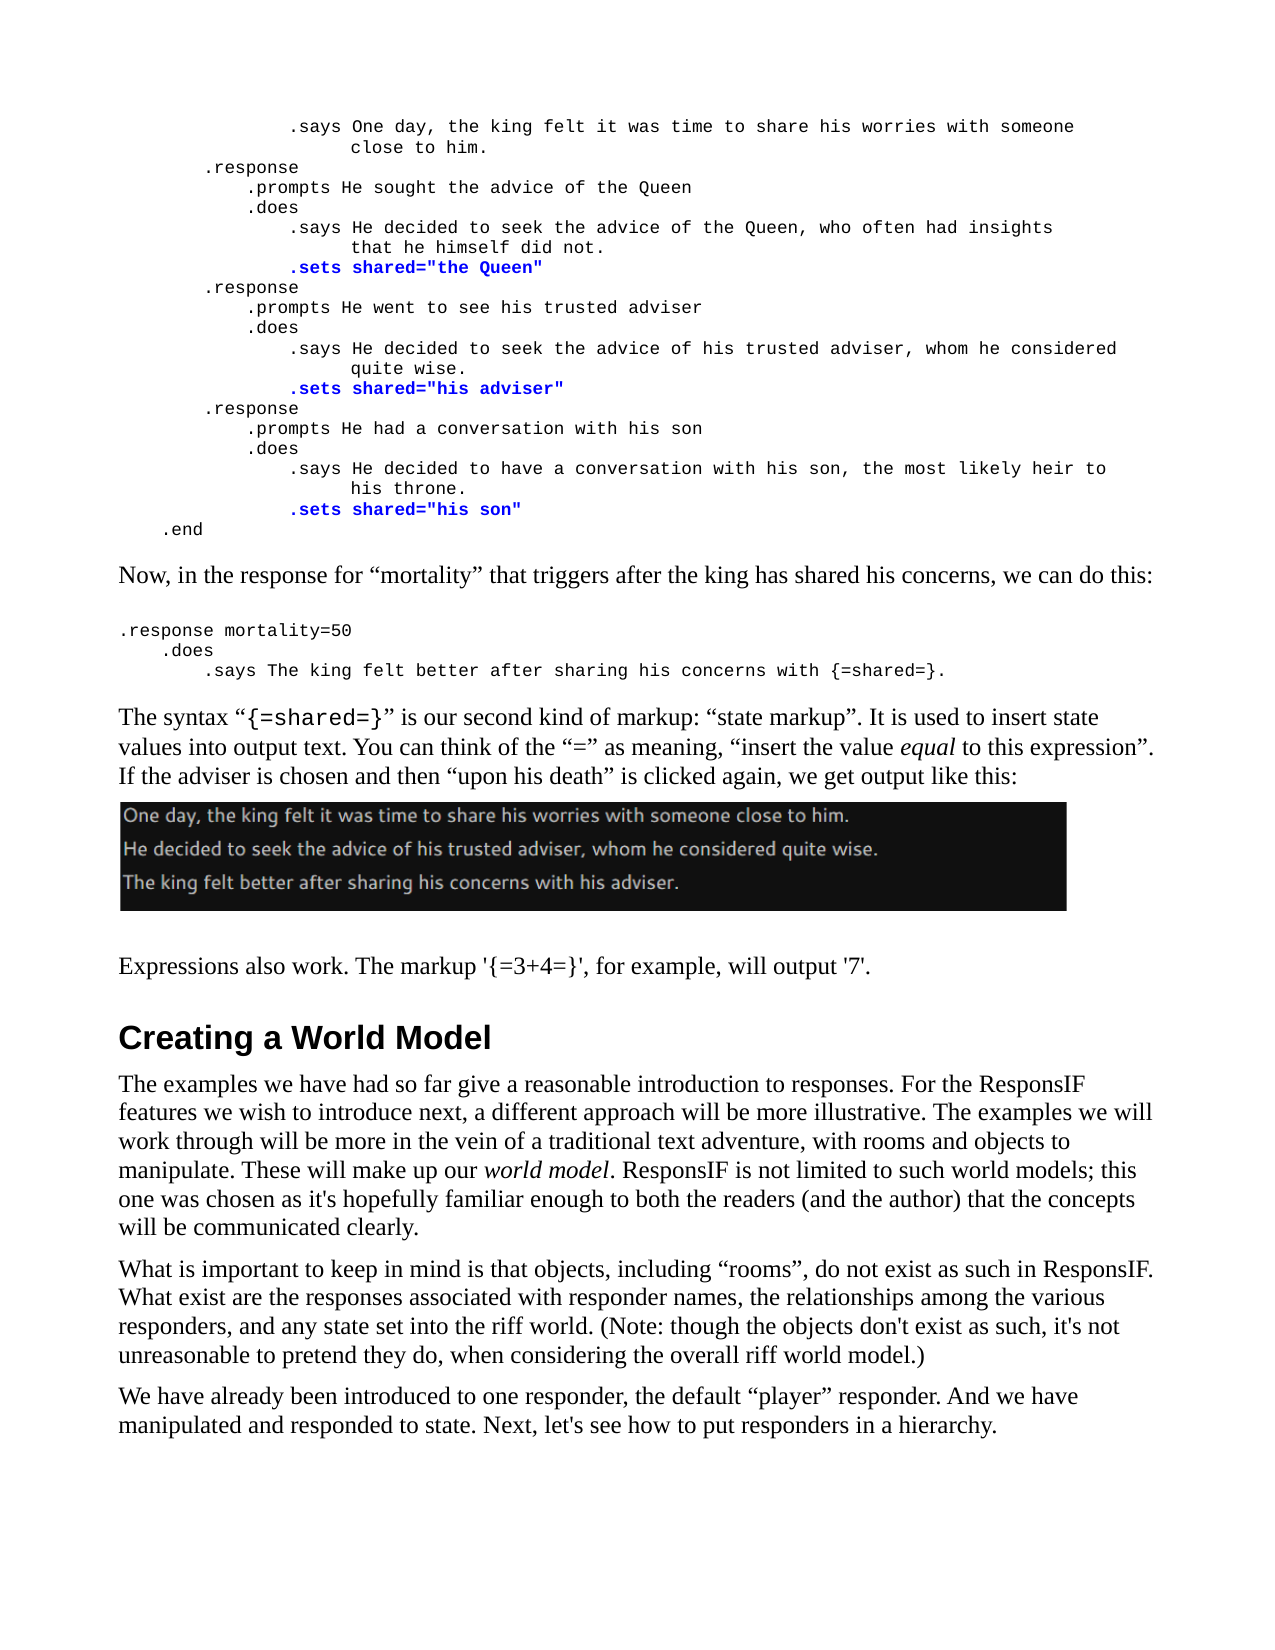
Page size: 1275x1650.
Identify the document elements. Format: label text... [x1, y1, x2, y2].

text .prompts He had a conversation with his son [118, 420, 1157, 440]
subtitle Creating a World Model [118, 1018, 1157, 1056]
text his throne. [118, 480, 1157, 500]
text .does [118, 642, 1157, 662]
text .prompts He sought the advice of the Queen [118, 178, 1157, 198]
text .response mortality=50 [118, 622, 1157, 642]
text close to him. [118, 138, 1157, 158]
text .sets shared="his son" [118, 500, 1157, 520]
text quite wise. [118, 359, 1157, 379]
text .response [118, 399, 1157, 420]
text .sets shared="the Queen" [118, 259, 1157, 279]
text .sets shared="his adviser" [118, 379, 1157, 399]
text What is important to keep in mind is that objects, including “rooms”, do not exist as such in ResponsIF. What exist are the responses associated with responder names, the relationships among the various responders, and any state set into the riff world. (Note: though the objects don't exist as such, it's not unreasonable to pretend they do, when considering the overall riff world model.) [118, 1254, 1157, 1369]
text .prompts He went to see his trusted adviser [118, 299, 1157, 319]
text Now, in the response for “mortality” that triggers after the king has shared his concerns, we can do this: [118, 560, 1157, 589]
text Expressions also work. The markup '{=3+4=}', for example, will output '7'. [118, 951, 1157, 980]
picture [120, 802, 1067, 911]
text The syntax “{=shared=}” is our second kind of markup: “state markup”. It is used to insert state values into output text. You can think of the “=” as meaning, “insert the value equal to this expression”. If the adviser is chosen and then “upon his death” is clicked again, we get output like this: [118, 702, 1157, 790]
text .says He decided to seek the advice of his trusted adviser, whom he considered [118, 339, 1157, 359]
text .response [118, 158, 1157, 178]
text .says One day, the king felt it was time to share his worries with someone [118, 118, 1157, 138]
text .does [118, 440, 1157, 460]
text that he himself did not. [118, 239, 1157, 259]
text .does [118, 198, 1157, 219]
text The examples we have had so far give a reasonable introduction to responses. For the ResponsIF features we wish to introduce next, a different approach will be more illustrative. The examples we will work through will be more in the vein of a traditional text adventure, with rooms and objects to manipulate. These will make up our world model. ResponsIF is not limited to such world models; this one was chosen as it's hopefully familiar enough to both the readers (and the author) that the concepts will be communicated clearly. [118, 1069, 1157, 1241]
text .says He decided to have a conversation with his son, the most likely heir to [118, 460, 1157, 480]
text .says He decided to seek the advice of the Queen, who often had insights [118, 219, 1157, 239]
text .does [118, 319, 1157, 339]
text We have already been introduced to one responder, the default “player” responder. And we have manipulated and responded to state. Next, let's see how to put responders in a hierarchy. [118, 1381, 1157, 1439]
text .end [118, 520, 1157, 540]
text .says The king felt better after sharing his concerns with {=shared=}. [118, 662, 1157, 682]
text .response [118, 279, 1157, 299]
